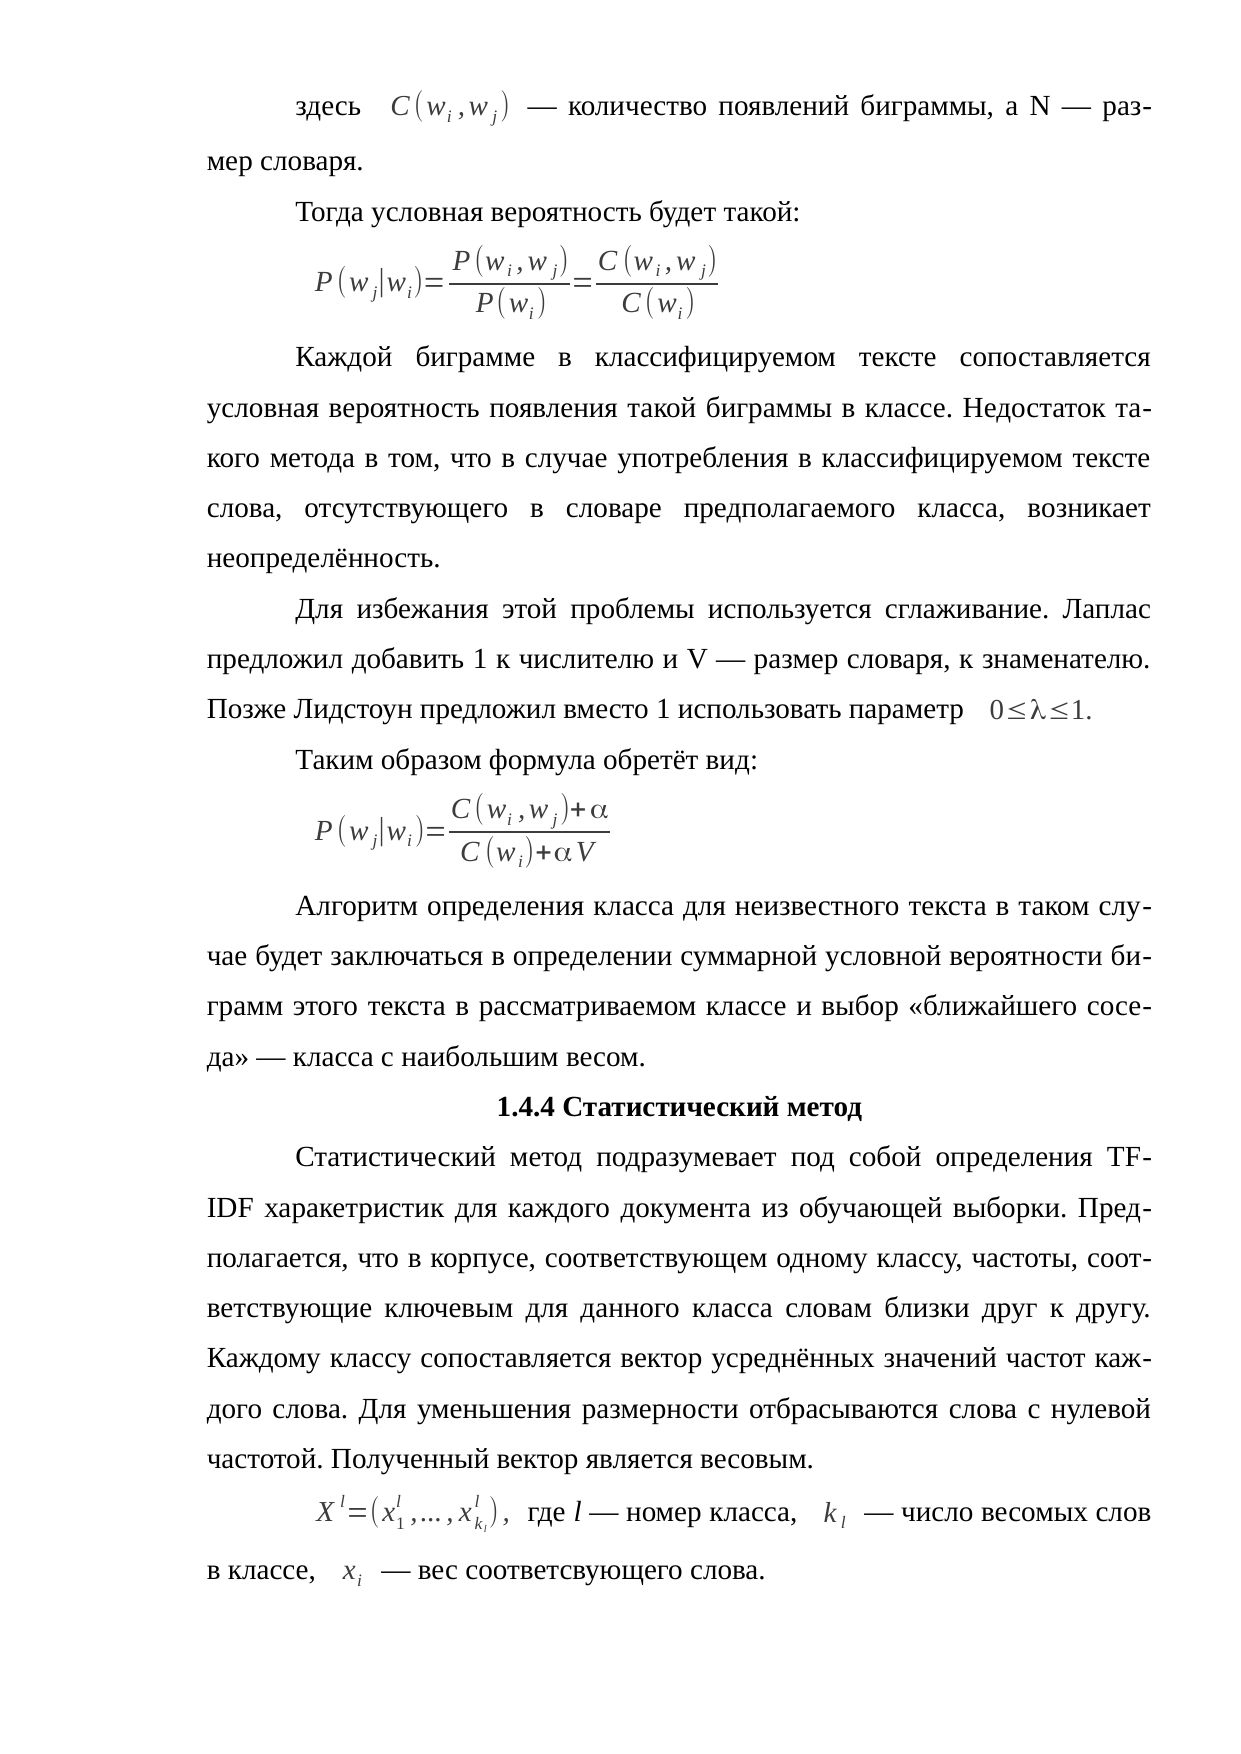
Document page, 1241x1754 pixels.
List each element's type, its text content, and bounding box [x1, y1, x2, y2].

text Статистический метод подразумевает под собой определения TF­-IDF харакетристик для каждого документа из обучающей выборки. Пред­полагается, что в корпусе, соответствующем одному классу, частоты, соот­ветствующие ключевым для данного класса словам близки друг к другу. Каждому классу сопоставляется вектор усреднённых значений частот каж­дого слова. Для уменьшения размерности отбрасываются слова с нулевой частотой. Полученный вектор является весовым. [207, 1139, 1152, 1475]
subtitle 1.4.4 Статистический метод [207, 1089, 1152, 1123]
text Каждой биграмме в классифицируемом тексте сопоставляется условная вероятность появления такой биграммы в классе. Недостаток та­кого метода в том, что в случае употребления в классифицируемом тексте слова, отсутствующего в словаре предполагаемого класса, возникает неопределённость. [207, 339, 1152, 574]
text здесь — количество появлений биграммы, а N — раз­мер словаря. [207, 88, 1152, 177]
text Тогда условная вероятность будет такой: [207, 194, 1152, 227]
text Таким образом формула обретёт вид: [207, 742, 1152, 776]
text Для избежания этой проблемы используется сглаживание. Лаплас предложил добавить 1 к числителю и V — размер словаря, к знаменателю. Позже Лидстоун предложил вместо 1 использовать параметр [207, 591, 1152, 725]
text где l — номер класса, — число весомых слов в классе, — вес соответсвующего слова. [207, 1492, 1152, 1590]
text Алгоритм определения класса для неизвестного текста в таком слу­чае будет заключаться в определении суммарной условной вероятности би­грамм этого текста в рассматриваемом классе и выбор «ближайшего сосе­да» — класса с наибольшим весом. [207, 888, 1152, 1072]
